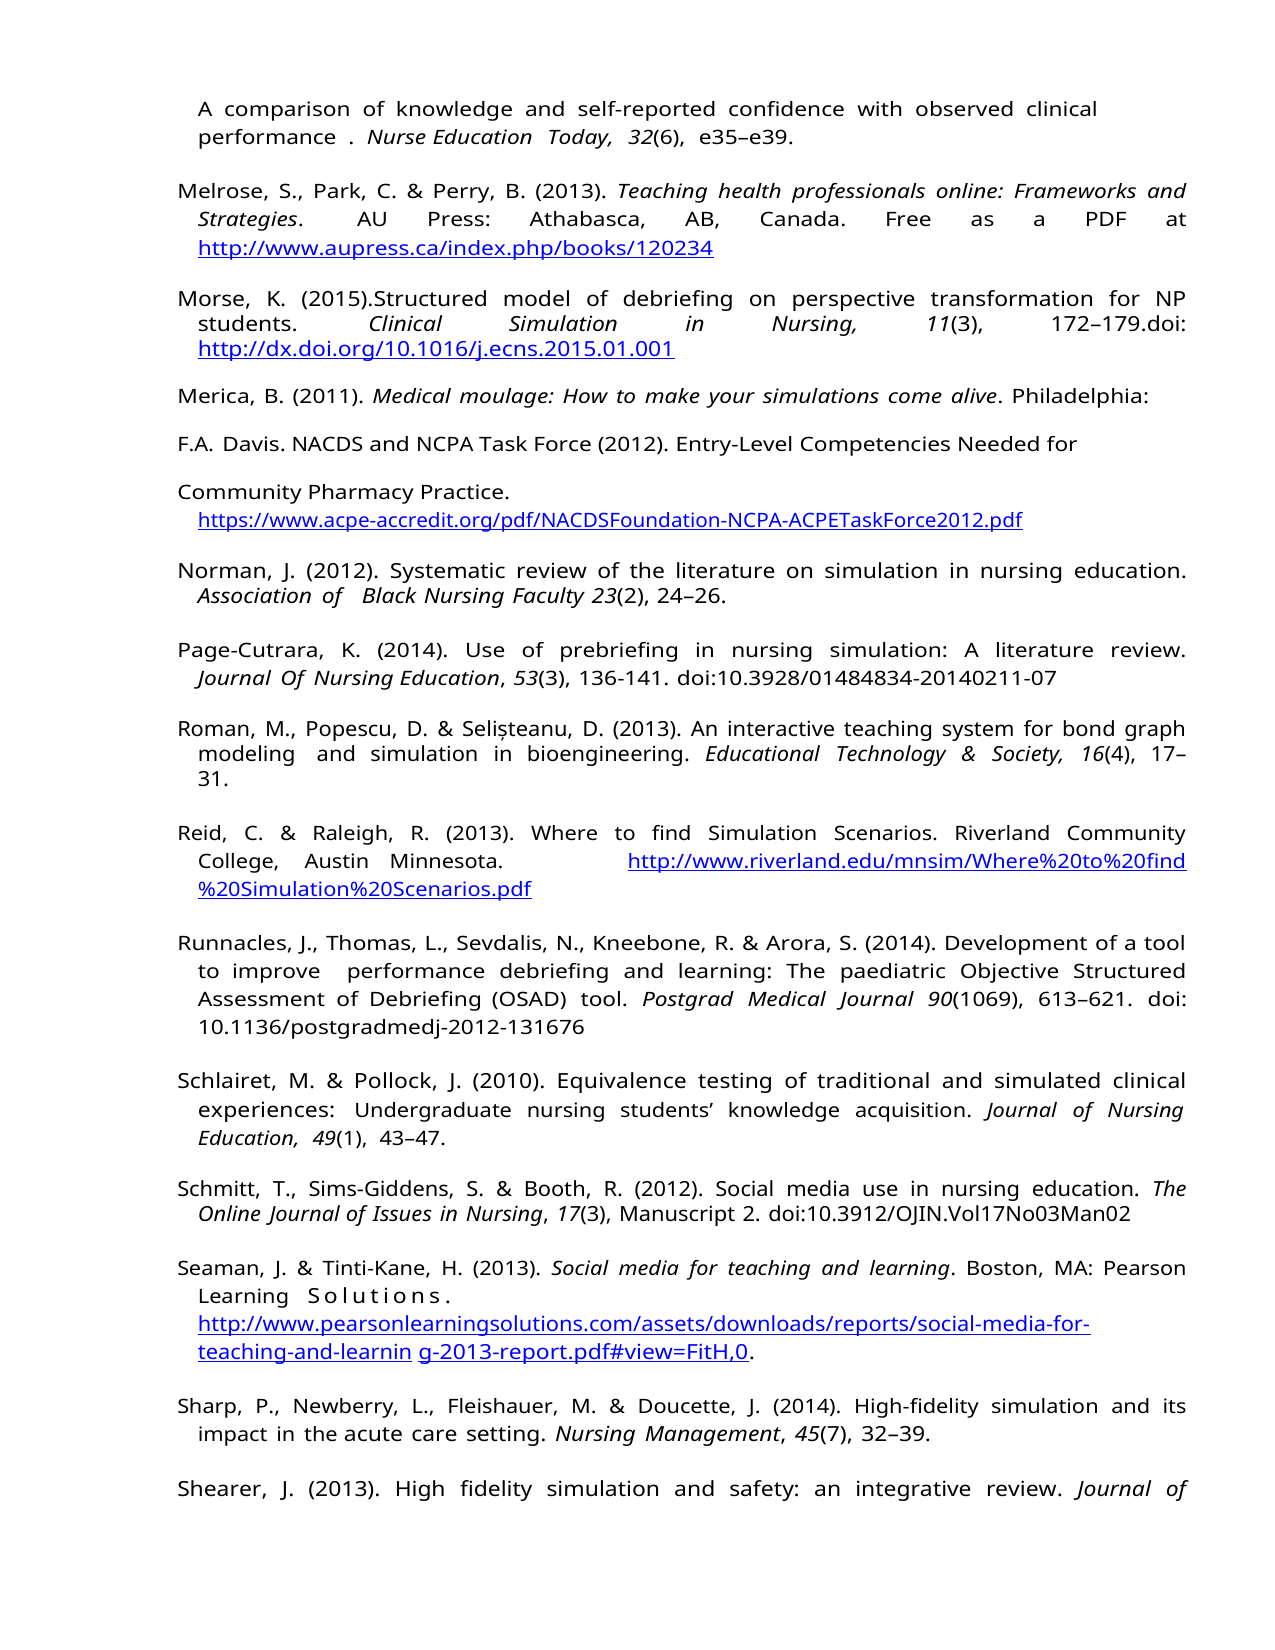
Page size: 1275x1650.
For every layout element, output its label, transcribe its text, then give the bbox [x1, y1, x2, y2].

text Schmitt, T., Sims-Giddens, S. & Booth, R. (2012). Social media use in nursing education. The Online Journal of Issues in Nursing, 17(3), Manuscript 2. doi:10.3912/OJIN.Vol17No03Man02 [177, 1177, 1187, 1227]
text Shearer, J. (2013). High ﬁdelity simulation and safety: an integrative review. Journal of [177, 1474, 1187, 1502]
text Sharp, P., Newberry, L., Fleishauer, M. & Doucette, J. (2014). High-ﬁdelity simulation and its impact in the acute care setting. Nursing Management, 45(7), 32–39. [177, 1392, 1187, 1448]
text https://www.acpe-accredit.org/pdf/NACDSFoundation-NCPA-ACPETaskForce2012.pdf [198, 506, 1198, 533]
text Seaman, J. & Tinti-Kane, H. (2013). Social media for teaching and learning. Boston, MA: Pearson Learning Solutions. [177, 1254, 1187, 1309]
subtitle Morse, K. (2015).Structured model of debrieﬁng on perspective transformation for NP students. Clinical Simulation in Nursing, 11(3), 172–179.doi: http://dx.doi.org/10.1016/j.ecns.2015.01.001 [177, 287, 1187, 361]
text A comparison of knowledge and self-reported conﬁdence with observed clinical performance . Nurse Education Today, 32(6), e35–e39. [198, 95, 1187, 150]
text Norman, J. (2012). Systematic review of the literature on simulation in nursing education. Association of Black Nursing Faculty 23(2), 24–26. [177, 559, 1187, 608]
text Schlairet, M. & Pollock, J. (2010). Equivalence testing of traditional and simulated clinical experiences: Undergraduate nursing students’ knowledge acquisition. Journal of Nursing Education, 49(1), 43–47. [177, 1066, 1187, 1151]
text Merica, B. (2011). Medical moulage: How to make your simulations come alive. Philadelphia: F.A. Davis. NACDS and NCPA Task Force (2012). Entry-Level Competencies Needed for Community Pharmacy Practice. [177, 361, 1187, 505]
text Page-Cutrara, K. (2014). Use of prebrieﬁng in nursing simulation: A literature review. Journal Of Nursing Education, 53(3), 136-141. doi:10.3928/01484834-20140211-07 [177, 636, 1187, 691]
text Reid, C. & Raleigh, R. (2013). Where to ﬁnd Simulation Scenarios. Riverland Community College, Austin Minnesota. http://www.riverland.edu/mnsim/Where%20to%20ﬁnd%20Simulation%20Scenarios.pdf [177, 819, 1187, 902]
subtitle http://www.pearsonlearningsolutions.com/assets/downloads/reports/social-media-for-teaching-and-learnin g-2013-report.pdf#view=FitH,0. [198, 1309, 1187, 1365]
text Melrose, S., Park, C. & Perry, B. (2013). Teaching health professionals online: Frameworks and Strategies. AU Press: Athabasca, AB, Canada. Free as a PDF at http://www.aupress.ca/index.php/books/120234 [177, 178, 1187, 261]
text Roman, M., Popescu, D. & Selișteanu, D. (2013). An interactive teaching system for bond graph modeling and simulation in bioengineering. Educational Technology & Society, 16(4), 17–31. [177, 717, 1187, 791]
text Runnacles, J., Thomas, L., Sevdalis, N., Kneebone, R. & Arora, S. (2014). Development of a tool to improve performance debrieﬁng and learning: The paediatric Objective Structured Assessment of Debrieﬁng (OSAD) tool. Postgrad Medical Journal 90(1069), 613–621. doi: 10.1136/postgradmedj-2012-131676 [177, 929, 1187, 1040]
